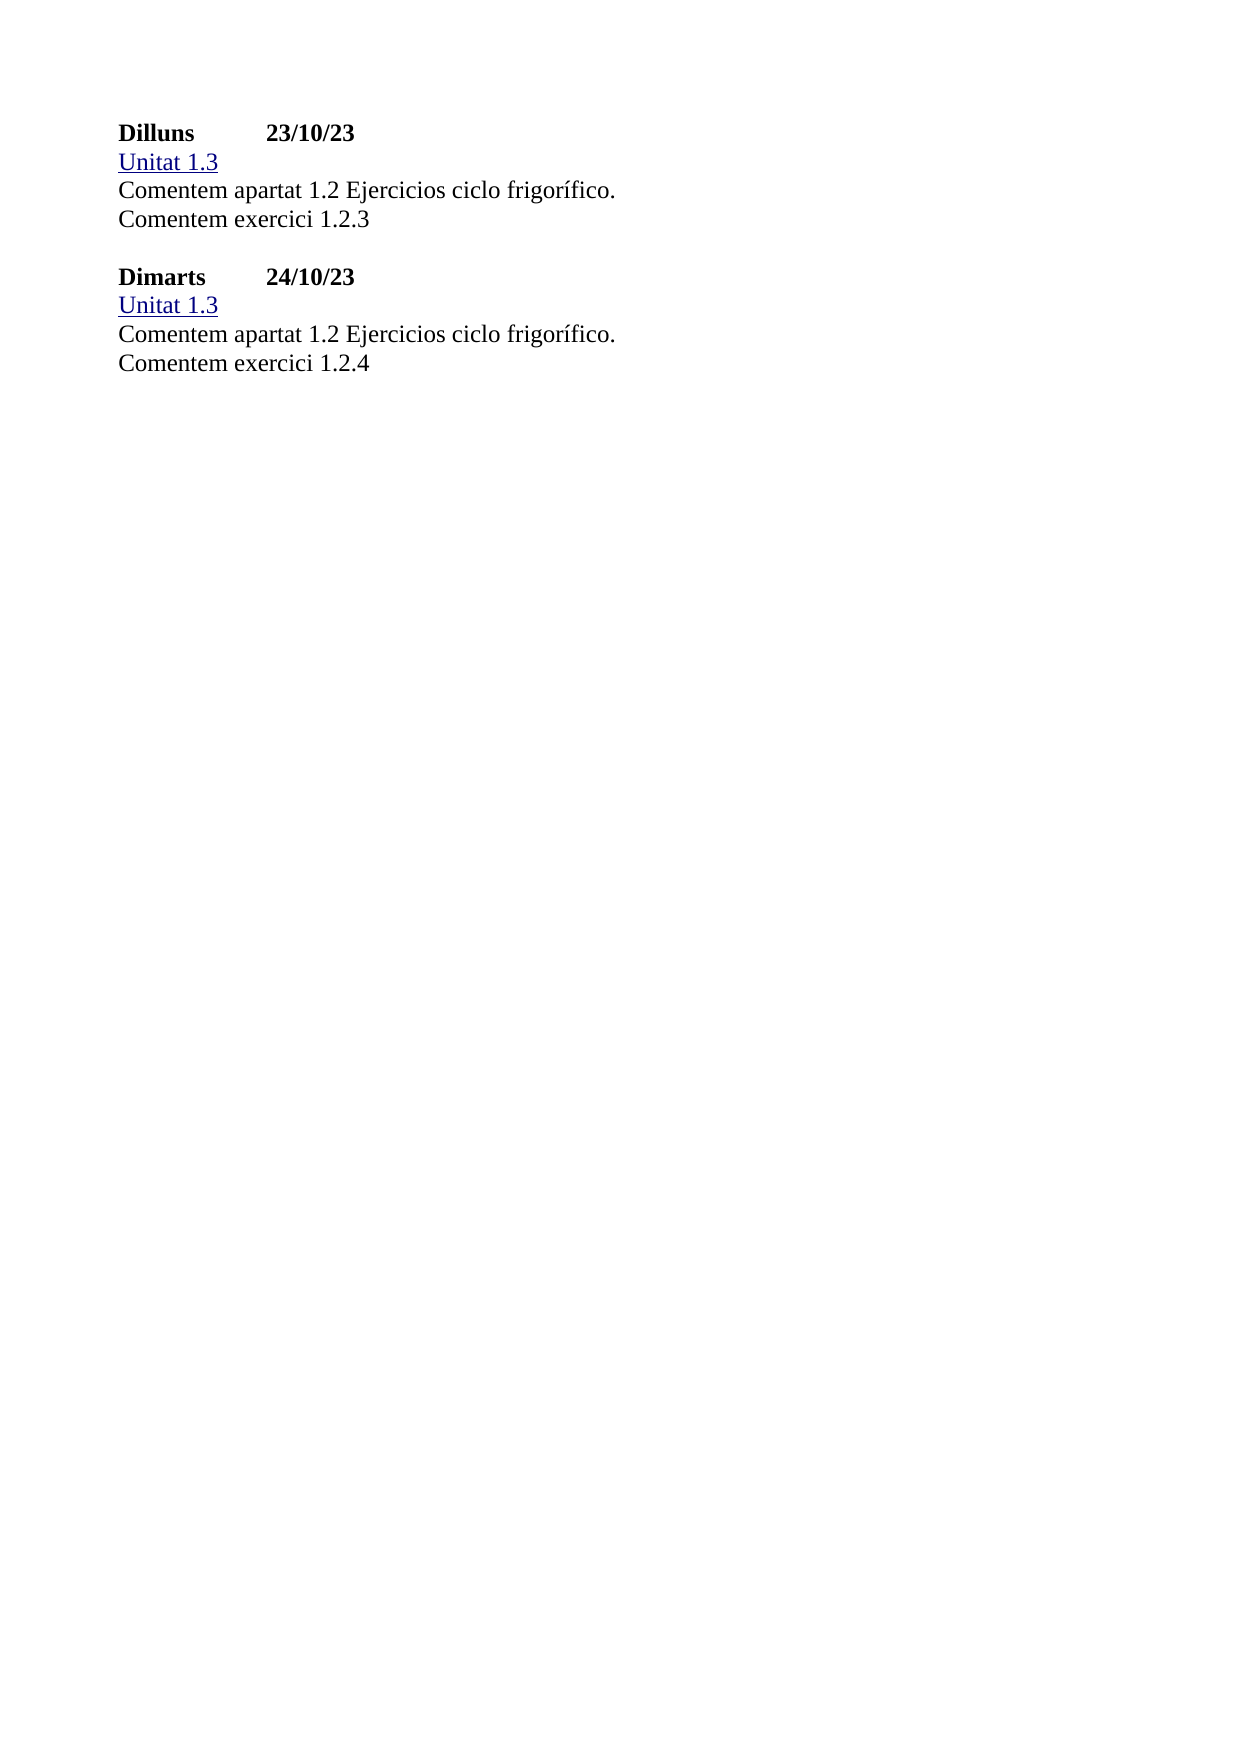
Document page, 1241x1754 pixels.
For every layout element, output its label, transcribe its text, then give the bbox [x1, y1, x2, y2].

text Dimarts 24/10/23 [118, 262, 1122, 291]
text Comentem apartat 1.2 Ejercicios ciclo frigorífico. [118, 319, 1122, 348]
text Dilluns 23/10/23 [118, 118, 1122, 147]
text Comentem exercici 1.2.3 [118, 204, 1122, 233]
text Comentem exercici 1.2.4 [118, 348, 1122, 377]
text Comentem apartat 1.2 Ejercicios ciclo frigorífico. [118, 176, 1122, 204]
text Unitat 1.3 [118, 147, 1122, 176]
text Unitat 1.3 [118, 291, 1122, 319]
